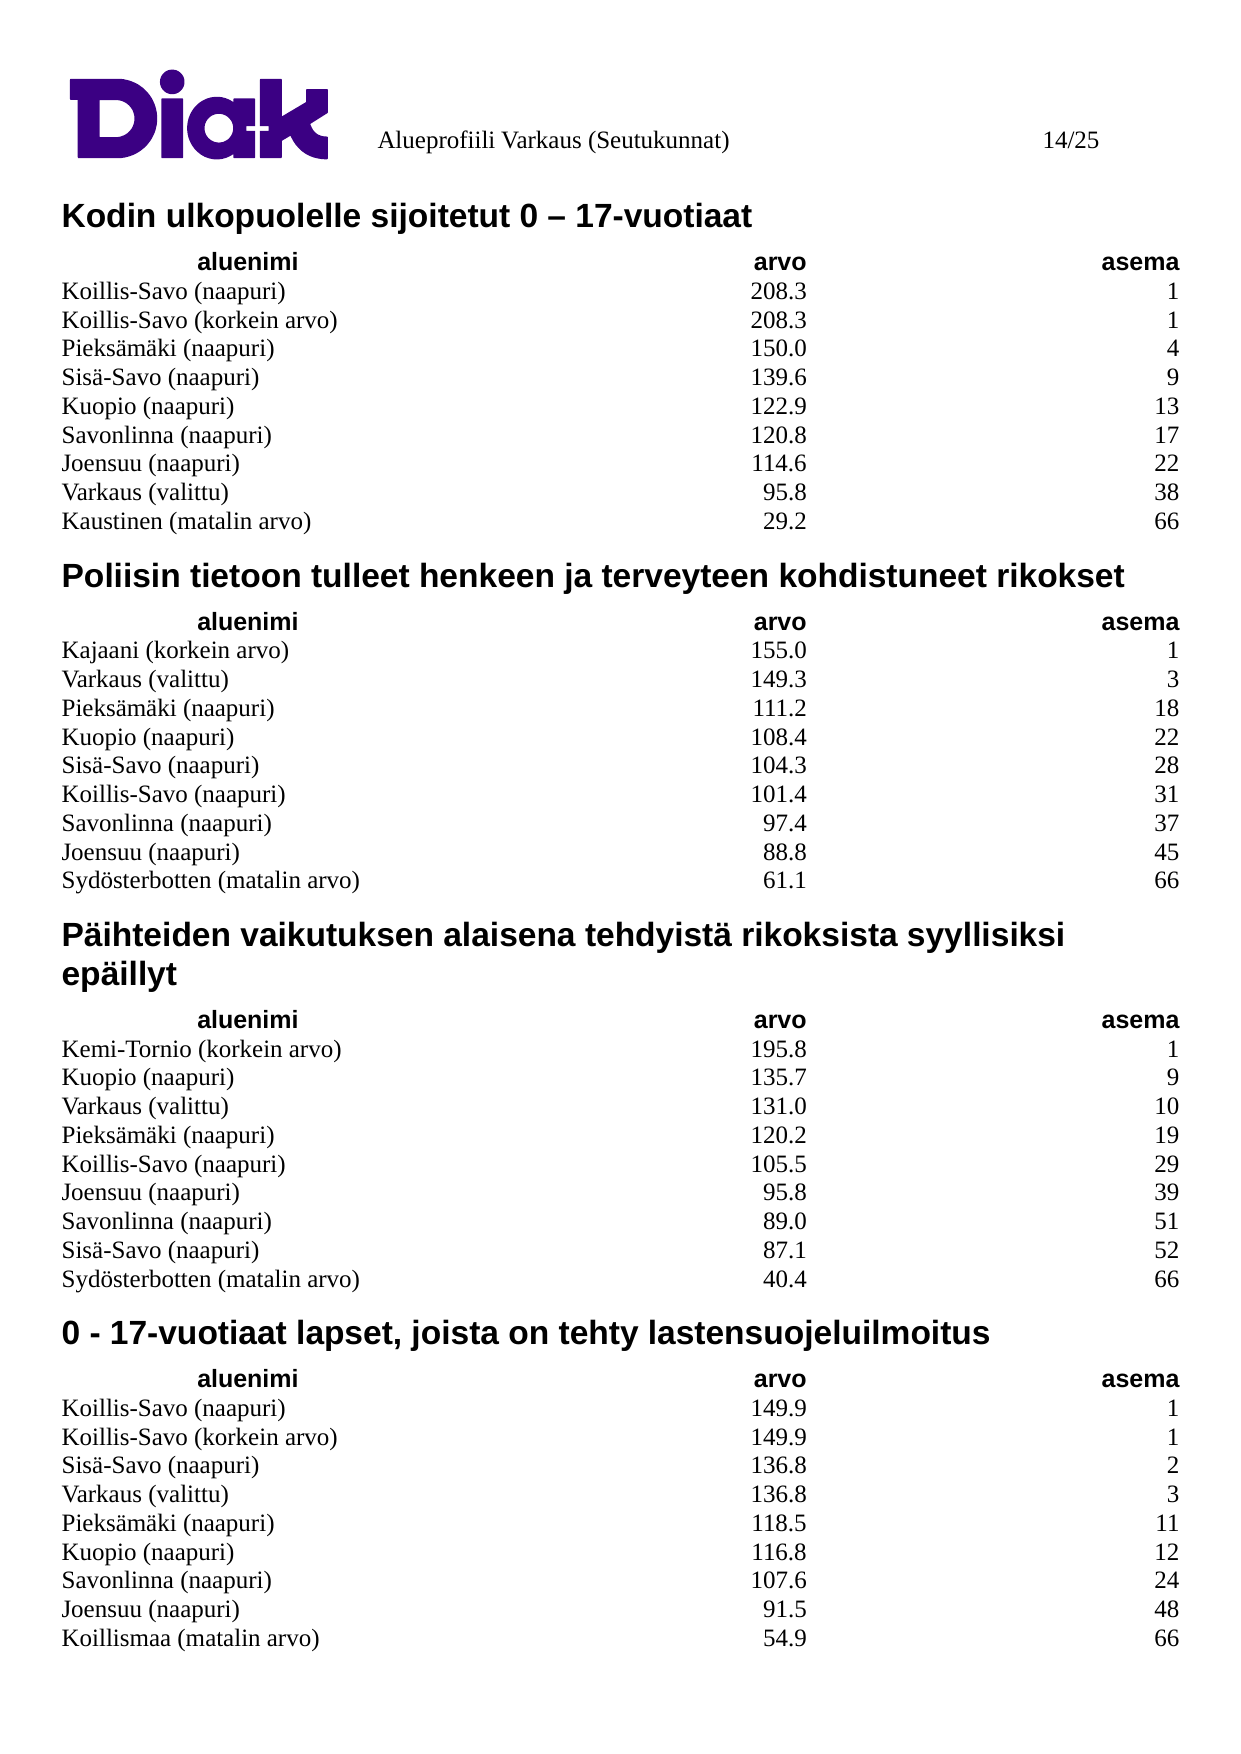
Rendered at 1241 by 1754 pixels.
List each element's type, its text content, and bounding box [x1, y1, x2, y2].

table_cell 17 [806, 420, 1179, 448]
subtitle Päihteiden vaikutuksen alaisena tehdyistä rikoksista syyllisiksi epäillyt [61, 915, 1179, 992]
table_cell Varkaus (valittu) [61, 664, 434, 693]
table_cell Varkaus (valittu) [61, 1091, 434, 1120]
table_cell 95.8 [434, 477, 806, 506]
table_cell Sisä-Savo (naapuri) [61, 751, 434, 779]
table_header arvo [434, 1364, 806, 1393]
table_cell Pieksämäki (naapuri) [61, 1508, 434, 1537]
table_cell Savonlinna (naapuri) [61, 1206, 434, 1235]
table_cell 66 [806, 866, 1179, 894]
table_cell 107.6 [434, 1566, 806, 1594]
table_cell 131.0 [434, 1091, 806, 1120]
table_cell 120.8 [434, 420, 806, 448]
table_cell 51 [806, 1206, 1179, 1235]
table_cell Varkaus (valittu) [61, 1479, 434, 1508]
table_cell 1 [806, 1422, 1179, 1451]
table_cell 66 [806, 1623, 1179, 1652]
table_cell Savonlinna (naapuri) [61, 808, 434, 837]
table_cell 12 [806, 1537, 1179, 1566]
table_cell 4 [806, 334, 1179, 362]
table_header aluenimi [61, 607, 434, 636]
table_cell Savonlinna (naapuri) [61, 1566, 434, 1594]
table_cell 45 [806, 837, 1179, 866]
table_cell Koillis-Savo (naapuri) [61, 779, 434, 808]
table_cell 136.8 [434, 1451, 806, 1479]
table_cell Koillis-Savo (naapuri) [61, 1393, 434, 1422]
table_cell Kuopio (naapuri) [61, 391, 434, 420]
table_cell 91.5 [434, 1594, 806, 1623]
table_cell 108.4 [434, 722, 806, 751]
table_header aluenimi [61, 247, 434, 276]
table_cell Joensuu (naapuri) [61, 449, 434, 477]
table_cell 105.5 [434, 1149, 806, 1177]
table_cell 54.9 [434, 1623, 806, 1652]
table_cell Kuopio (naapuri) [61, 722, 434, 751]
table_cell 28 [806, 751, 1179, 779]
table_cell 48 [806, 1594, 1179, 1623]
table_cell 19 [806, 1120, 1179, 1149]
table_header arvo [434, 1005, 806, 1034]
table_cell 149.9 [434, 1393, 806, 1422]
table_cell 22 [806, 449, 1179, 477]
table_cell 118.5 [434, 1508, 806, 1537]
table_cell 89.0 [434, 1206, 806, 1235]
subtitle Poliisin tietoon tulleet henkeen ja terveyteen kohdistuneet rikokset [61, 556, 1179, 594]
table_cell 61.1 [434, 866, 806, 894]
table_cell Koillismaa (matalin arvo) [61, 1623, 434, 1652]
table_cell 1 [806, 276, 1179, 305]
subtitle Kodin ulkopuolelle sijoitetut 0 – 17-vuotiaat [61, 196, 1179, 235]
table_cell 38 [806, 477, 1179, 506]
table_cell 29 [806, 1149, 1179, 1177]
table_cell 136.8 [434, 1479, 806, 1508]
table_cell Kuopio (naapuri) [61, 1063, 434, 1091]
table_cell Kemi-Tornio (korkein arvo) [61, 1034, 434, 1062]
table_cell 39 [806, 1178, 1179, 1206]
table_cell 111.2 [434, 693, 806, 722]
table_header asema [806, 607, 1179, 636]
table_cell 24 [806, 1566, 1179, 1594]
table_cell Pieksämäki (naapuri) [61, 693, 434, 722]
table_cell 116.8 [434, 1537, 806, 1566]
table_cell Varkaus (valittu) [61, 477, 434, 506]
table_cell Koillis-Savo (naapuri) [61, 1149, 434, 1177]
table_cell 150.0 [434, 334, 806, 362]
table_cell 1 [806, 305, 1179, 333]
table_cell 31 [806, 779, 1179, 808]
table_header arvo [434, 247, 806, 276]
table_cell Joensuu (naapuri) [61, 837, 434, 866]
table_header asema [806, 1364, 1179, 1393]
table_cell 2 [806, 1451, 1179, 1479]
table_cell 195.8 [434, 1034, 806, 1062]
table_cell 208.3 [434, 276, 806, 305]
table_cell 1 [806, 1393, 1179, 1422]
table_cell 139.6 [434, 362, 806, 391]
table_cell 52 [806, 1235, 1179, 1264]
table_header aluenimi [61, 1364, 434, 1393]
table_cell 3 [806, 664, 1179, 693]
table_cell 11 [806, 1508, 1179, 1537]
table_cell Sisä-Savo (naapuri) [61, 1451, 434, 1479]
subtitle 0 - 17-vuotiaat lapset, joista on tehty lastensuojeluilmoitus [61, 1313, 1179, 1352]
table_cell Joensuu (naapuri) [61, 1594, 434, 1623]
table_cell 9 [806, 362, 1179, 391]
table_header arvo [434, 607, 806, 636]
table_cell 18 [806, 693, 1179, 722]
table_cell Pieksämäki (naapuri) [61, 334, 434, 362]
table_cell Sydösterbotten (matalin arvo) [61, 866, 434, 894]
table_cell Kajaani (korkein arvo) [61, 636, 434, 664]
table_cell 97.4 [434, 808, 806, 837]
table_cell Sisä-Savo (naapuri) [61, 1235, 434, 1264]
table_cell 66 [806, 1264, 1179, 1292]
table_cell Kuopio (naapuri) [61, 1537, 434, 1566]
table_header asema [806, 247, 1179, 276]
table_cell 122.9 [434, 391, 806, 420]
table_cell 40.4 [434, 1264, 806, 1292]
table_header asema [806, 1005, 1179, 1034]
table_cell 37 [806, 808, 1179, 837]
table_cell Kaustinen (matalin arvo) [61, 506, 434, 535]
table_cell Savonlinna (naapuri) [61, 420, 434, 448]
table_cell Sydösterbotten (matalin arvo) [61, 1264, 434, 1292]
table_cell 13 [806, 391, 1179, 420]
table_cell 87.1 [434, 1235, 806, 1264]
table_cell 135.7 [434, 1063, 806, 1091]
table_cell 95.8 [434, 1178, 806, 1206]
table_cell Koillis-Savo (naapuri) [61, 276, 434, 305]
table_cell 88.8 [434, 837, 806, 866]
table_cell 9 [806, 1063, 1179, 1091]
table_cell 208.3 [434, 305, 806, 333]
table_cell Koillis-Savo (korkein arvo) [61, 305, 434, 333]
table_cell 114.6 [434, 449, 806, 477]
table_cell 3 [806, 1479, 1179, 1508]
table_cell 1 [806, 636, 1179, 664]
table_header aluenimi [61, 1005, 434, 1034]
table_cell 1 [806, 1034, 1179, 1062]
table_cell 22 [806, 722, 1179, 751]
table_cell 10 [806, 1091, 1179, 1120]
table_cell Sisä-Savo (naapuri) [61, 362, 434, 391]
table_cell 155.0 [434, 636, 806, 664]
table_cell Joensuu (naapuri) [61, 1178, 434, 1206]
table_cell 29.2 [434, 506, 806, 535]
table_cell 149.3 [434, 664, 806, 693]
table_cell 104.3 [434, 751, 806, 779]
table_cell 149.9 [434, 1422, 806, 1451]
table_cell Pieksämäki (naapuri) [61, 1120, 434, 1149]
table_cell 66 [806, 506, 1179, 535]
table_cell 101.4 [434, 779, 806, 808]
table_cell Koillis-Savo (korkein arvo) [61, 1422, 434, 1451]
table_cell 120.2 [434, 1120, 806, 1149]
